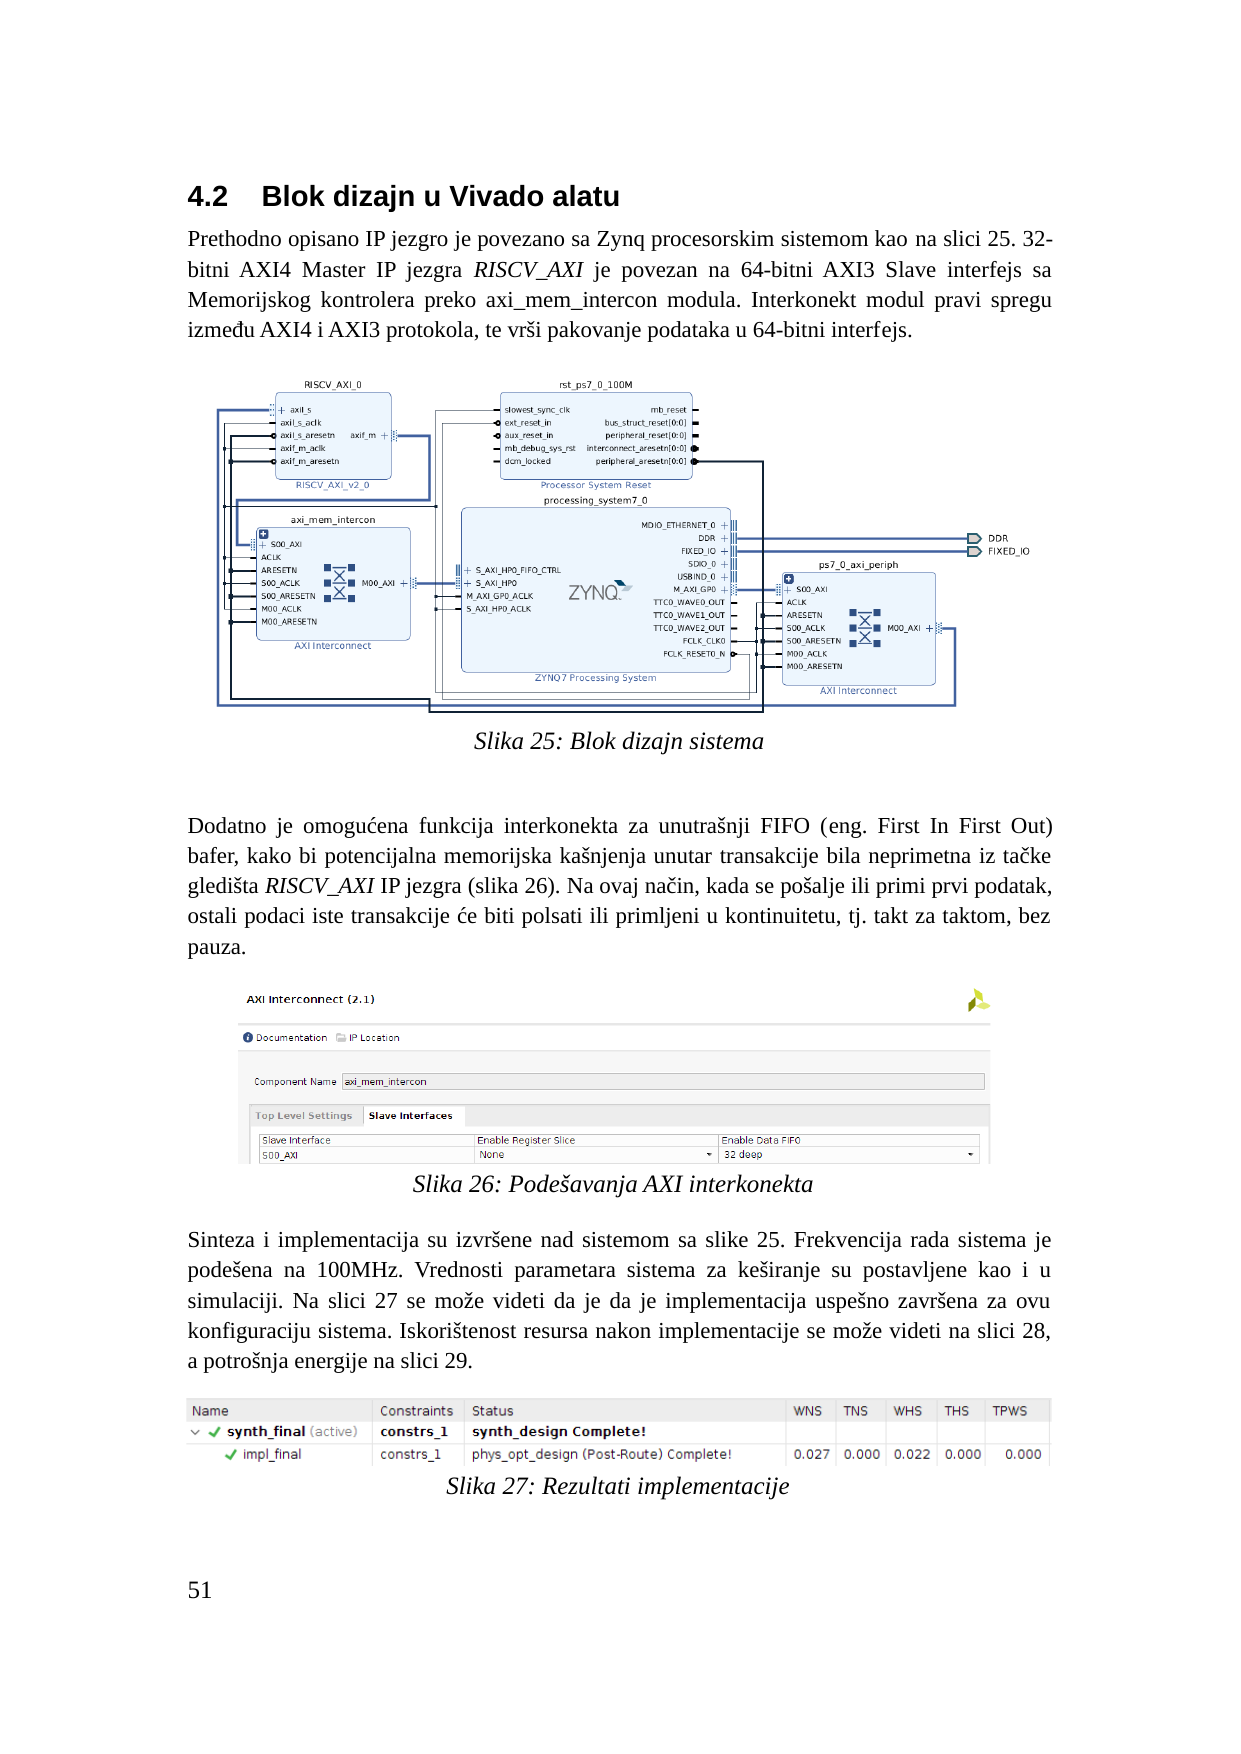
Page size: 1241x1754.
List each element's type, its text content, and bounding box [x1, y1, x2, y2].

picture [186, 1398, 1052, 1466]
text Prethodno opisano IP jezgro je povezano sa Zynq procesorskim sistemom kao na slici 25. 32-bitni AXI4 Master IP jezgra RISCV_AXI je povezan na 64-bitni AXI3 Slave interfejs sa Memorijskog kontrolera preko axi_mem_intercon modula. Interkonekt modul pravi spregu između AXI4 i AXI3 protokola, te vrši pakovanje podataka u 64-bitni interfejs. [187, 226, 1053, 342]
text Slika 25: Blok dizajn sistema [202, 721, 1038, 754]
text Dodatno je omogućena funkcija interkonekta za unutrašnji FIFO (eng. First In First Out) bafer, kako bi potencijalna memorijska kašnjenja unutar transakcije bila neprimetna iz tačke gledišta RISCV_AXI IP jezgra (slika 26). Na ovaj način, kada se pošalje ili primi prvi podatak, ostali podaci iste transakcije će biti polsati ili primljeni u kontinuitetu, tj. takt za taktom, bez pauza. [187, 812, 1053, 959]
text Slika 26: Podešavanja AXI interkonekta [238, 1164, 991, 1198]
text Slika 27: Rezultati implementacije [186, 1466, 1052, 1500]
picture [238, 988, 991, 1164]
text Sinteza i implementacija su izvršene nad sistemom sa slike 25. Frekvencija rada sistema je podešena na 100MHz. Vrednosti parametara sistema za keširanje su postavljene kao i u simulaciji. Na slici 27 se može videti da je da je implementacija uspešno završena za ovu konfiguraciju sistema. Iskorištenost resursa nakon implementacije se može videti na slici 28, a potrošnja energije na slici 29. [187, 1226, 1053, 1373]
picture [202, 373, 1039, 721]
text [186, 1386, 1052, 1398]
subtitle Blok dizajn u Vivado alatu [187, 179, 1053, 213]
